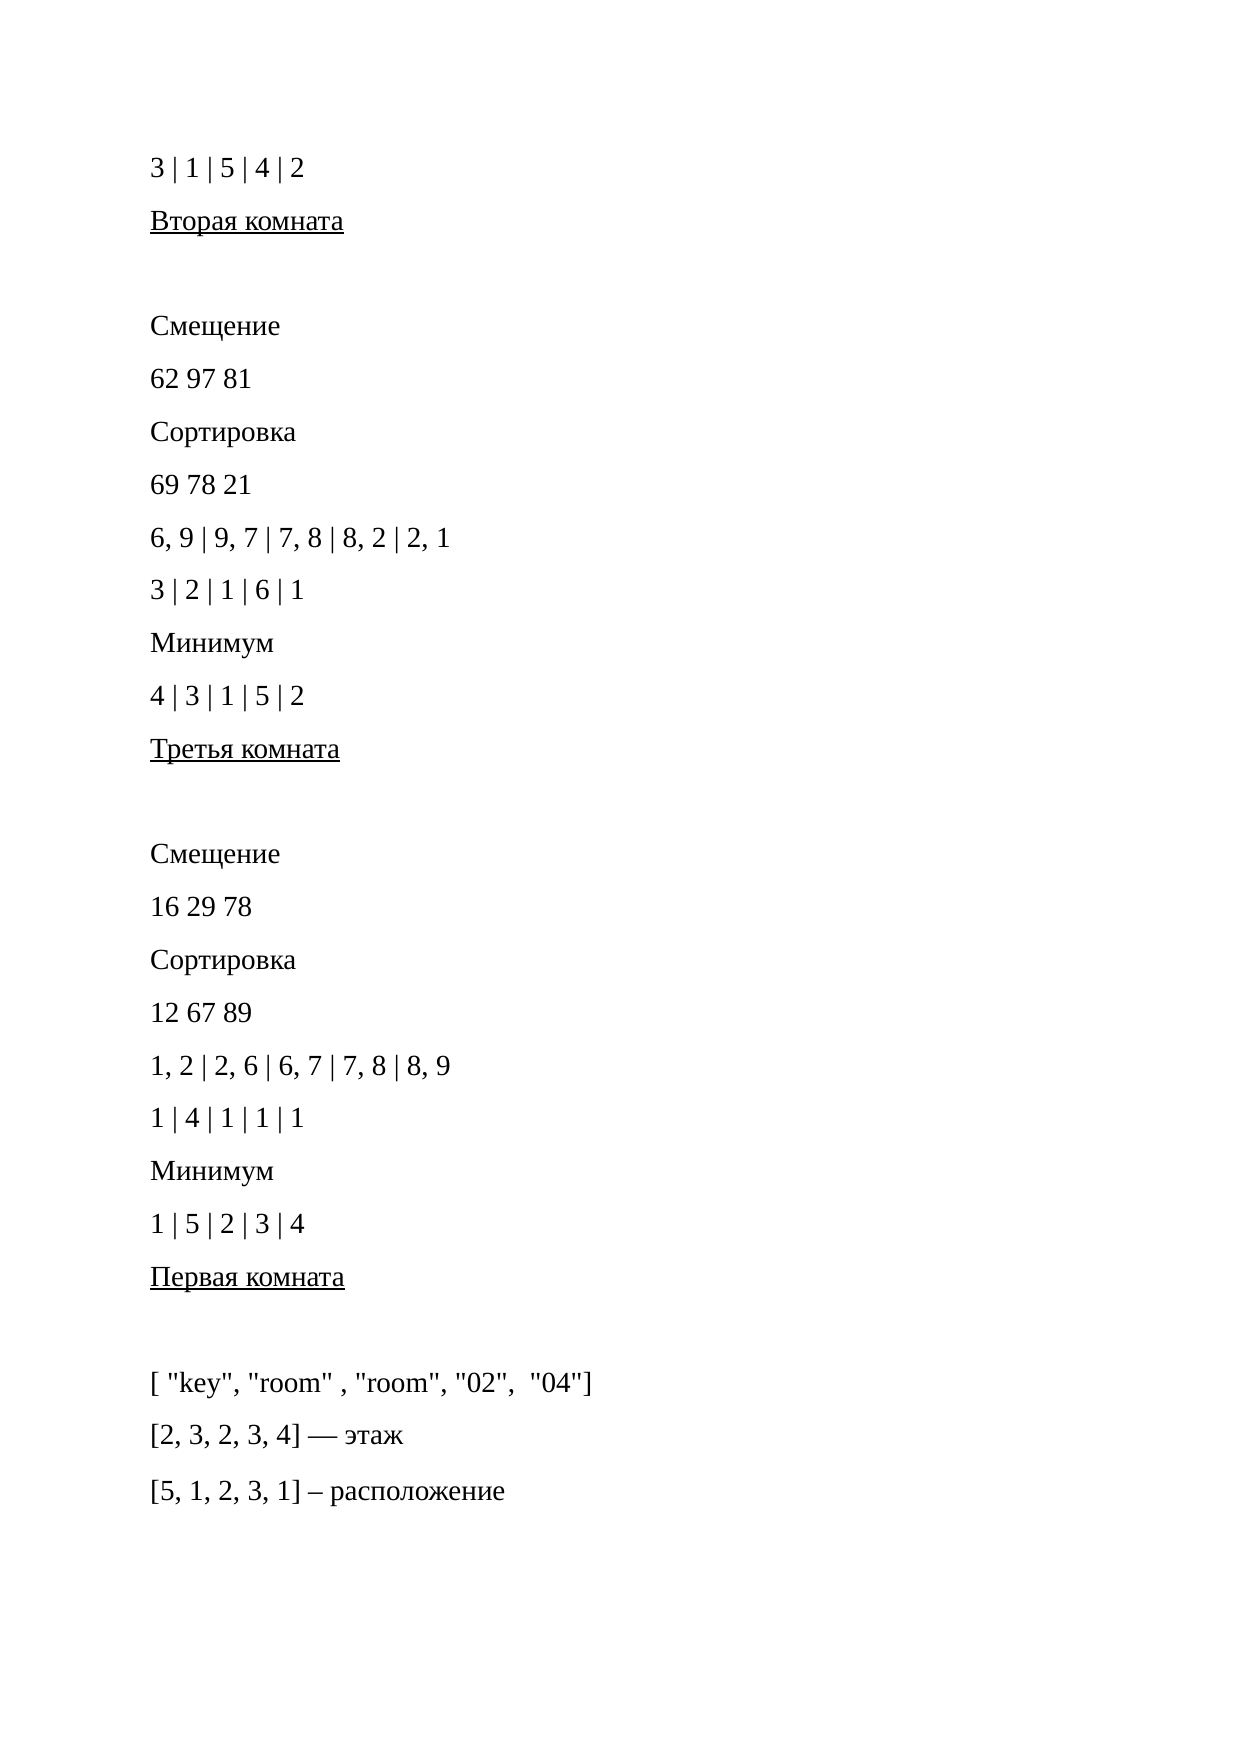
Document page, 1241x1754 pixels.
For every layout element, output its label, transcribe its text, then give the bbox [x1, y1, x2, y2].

text 62 97 81 [150, 361, 1090, 395]
text 69 78 21 [150, 467, 1090, 500]
text Сортировка [150, 942, 1090, 976]
text [ "key", "room" , "room", "02", "04"] [150, 1365, 1090, 1398]
text Смещение [150, 837, 1090, 870]
text 12 67 89 [150, 995, 1090, 1028]
text 6, 9 | 9, 7 | 7, 8 | 8, 2 | 2, 1 [150, 520, 1090, 553]
text [5, 1, 2, 3, 1] – расположение [150, 1473, 1090, 1506]
text Вторая комната [150, 203, 1090, 236]
text Минимум [150, 1153, 1090, 1187]
text 4 | 3 | 1 | 5 | 2 [150, 678, 1090, 712]
text 1 | 5 | 2 | 3 | 4 [150, 1206, 1090, 1240]
text 1 | 4 | 1 | 1 | 1 [150, 1101, 1090, 1134]
text Третья комната [150, 731, 1090, 764]
text Минимум [150, 625, 1090, 659]
text 16 29 78 [150, 889, 1090, 923]
text Сортировка [150, 414, 1090, 448]
text 1, 2 | 2, 6 | 6, 7 | 7, 8 | 8, 9 [150, 1048, 1090, 1081]
text Первая комната [150, 1259, 1090, 1293]
text 3 | 2 | 1 | 6 | 1 [150, 572, 1090, 606]
text Смещение [150, 308, 1090, 342]
text [2, 3, 2, 3, 4] — этаж [150, 1417, 1090, 1451]
text 3 | 1 | 5 | 4 | 2 [150, 150, 1090, 183]
